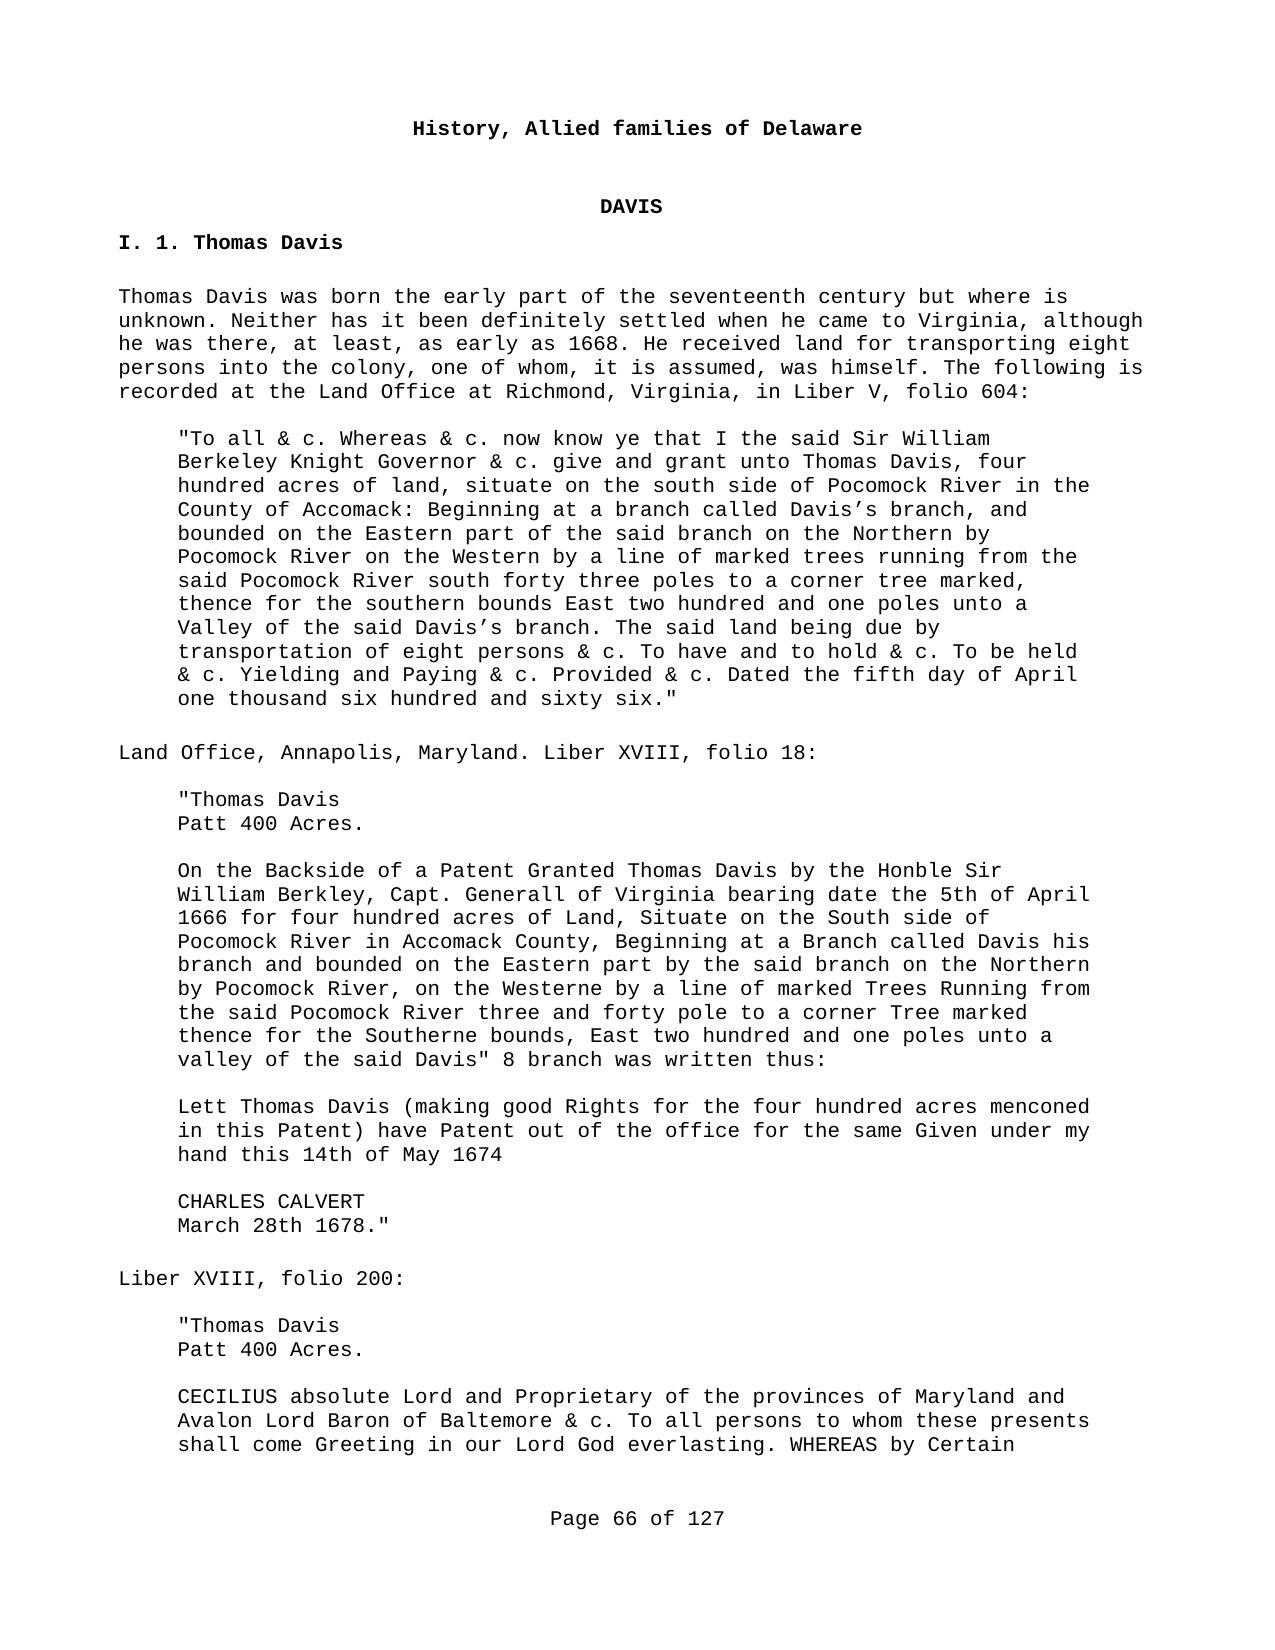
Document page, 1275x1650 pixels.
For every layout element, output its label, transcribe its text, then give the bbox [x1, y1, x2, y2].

text "Thomas Davis [177, 1316, 1098, 1339]
text Land Office, Annapolis, Maryland. Liber XVIII, folio 18: [118, 742, 1157, 765]
text On the Backside of a Patent Granted Thomas Davis by the Honble Sir William Berkley, Capt. Generall of Virginia bearing date the 5th of April 1666 for four hundred acres of Land, Situate on the South side of Pocomock River in Accomack County, Beginning at a Branch called Davis his branch and bounded on the Eastern part by the said branch on the Northern by Pocomock River, on the Westerne by a line of marked Trees Running from the said Pocomock River three and forty pole to a corner Tree marked thence for the Southerne bounds, East two hundred and one poles unto a valley of the said Davis" 8 branch was written thus: [177, 860, 1098, 1073]
text Patt 400 Acres. [177, 1339, 1098, 1363]
text CECILIUS absolute Lord and Proprietary of the provinces of Maryland and Avalon Lord Baron of Baltemore & c. To all persons to whom these presents shall come Greeting in our Lord God everlasting. WHEREAS by Certain [177, 1386, 1098, 1457]
text Thomas Davis was born the early part of the seventeenth century but where is unknown. Neither has it been definitely settled when he came to Virginia, although he was there, at least, as early as 1668. He received land for transporting eight persons into the colony, one of whom, it is assumed, was himself. The following is recorded at the Land Office at Richmond, Virginia, in Liber V, folio 604: [118, 286, 1157, 404]
text "To all & c. Whereas & c. now know ye that I the said Sir William Berkeley Knight Governor & c. give and grant unto Thomas Davis, four hundred acres of land, situate on the south side of Pocomock River in the County of Accomack: Beginning at a branch called Davis’s branch, and bounded on the Eastern part of the said branch on the Northern by Pocomock River on the Western by a line of marked trees running from the said Pocomock River south forty three poles to a corner tree marked, thence for the southern bounds East two hundred and one poles unto a Valley of the said Davis’s branch. The said land being due by transportation of eight persons & c. To have and to hold & c. To be held & c. Yielding and Paying & c. Provided & c. Dated the fifth day of April one thousand six hundred and sixty six." [177, 428, 1098, 712]
text CHARLES CALVERT [177, 1191, 1098, 1214]
text Patt 400 Acres. [177, 813, 1098, 836]
text "Thomas Davis [177, 789, 1098, 813]
text Liber XVIII, folio 200: [118, 1268, 1157, 1292]
text Lett Thomas Davis (making good Rights for the four hundred acres menconed in this Patent) have Patent out of the office for the same Given under my hand this 14th of May 1674 [177, 1096, 1098, 1167]
text March 28th 1678." [177, 1214, 1098, 1238]
subtitle I. 1. Thomas Davis [118, 232, 1157, 256]
subtitle Davis [118, 196, 1157, 220]
